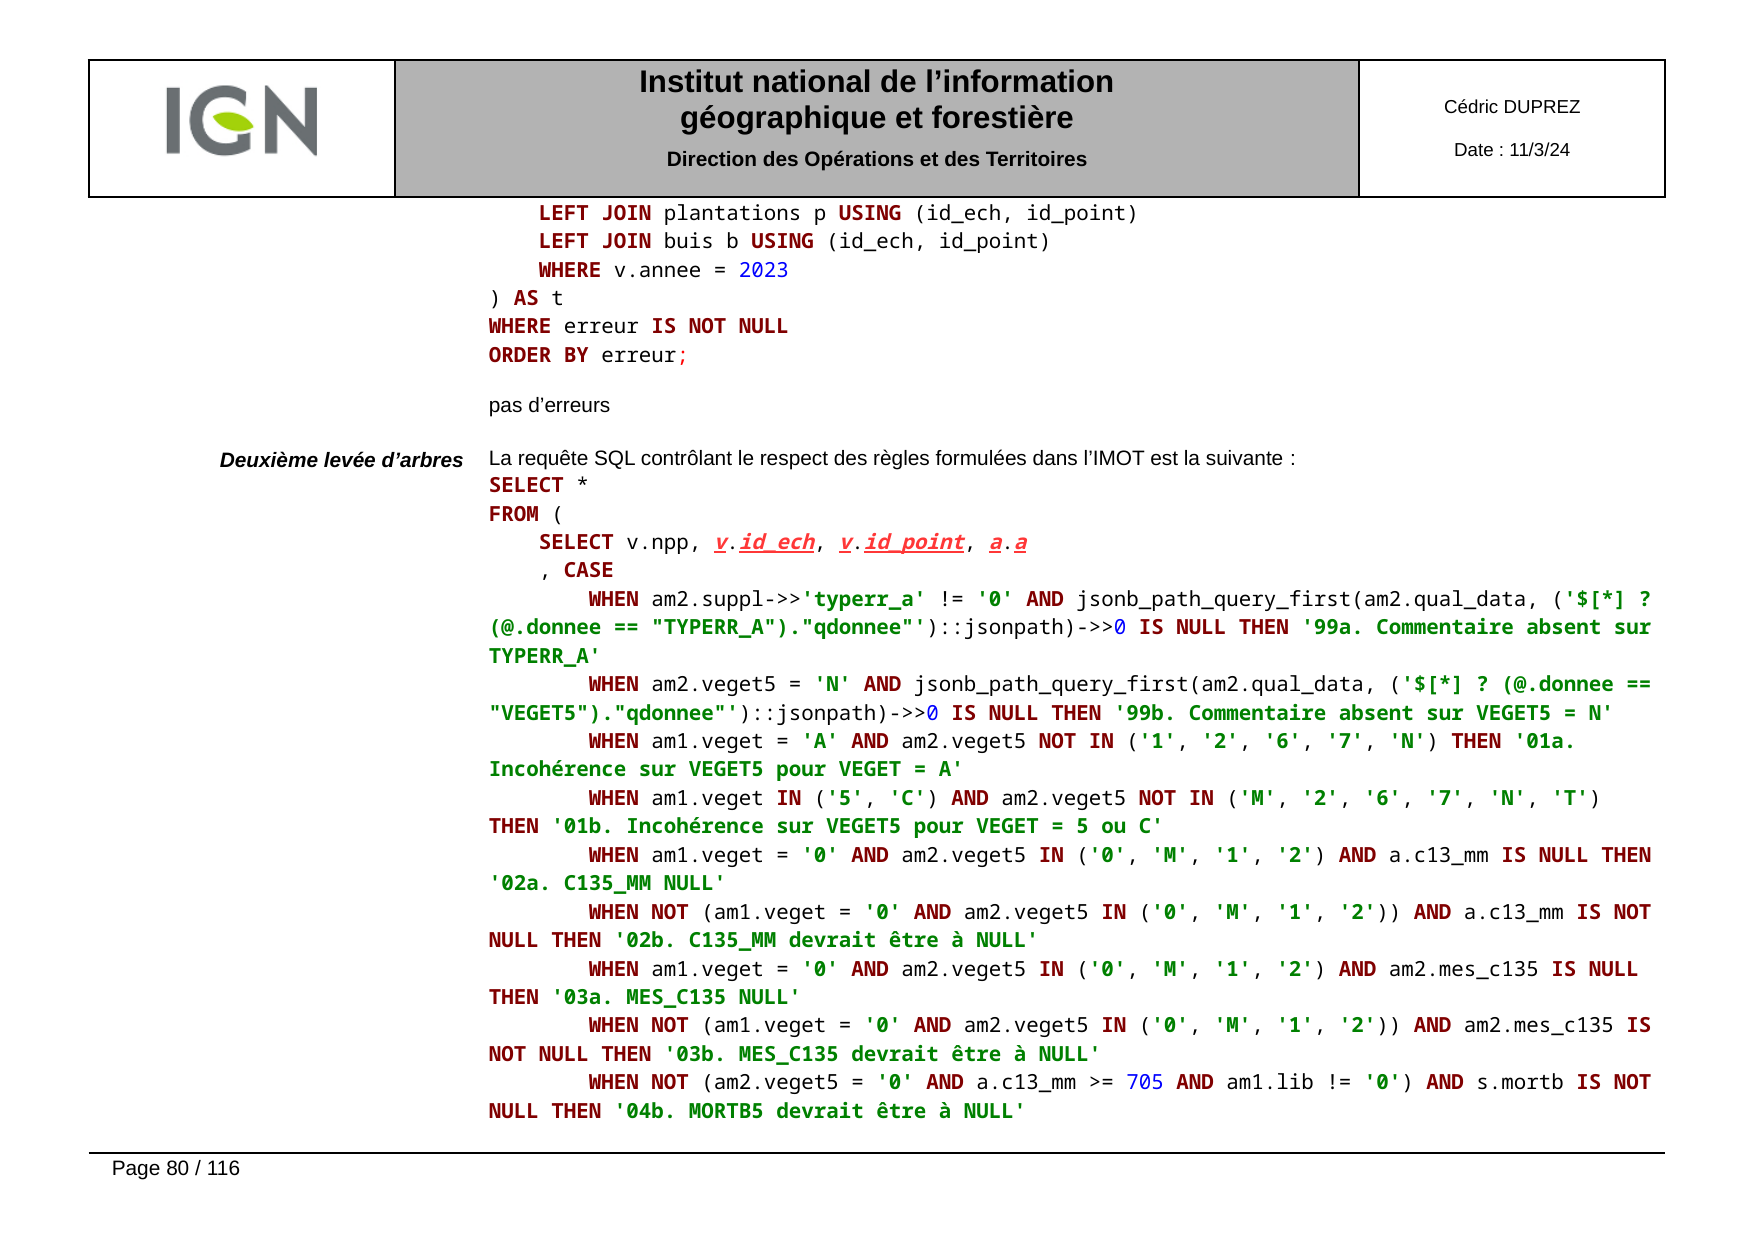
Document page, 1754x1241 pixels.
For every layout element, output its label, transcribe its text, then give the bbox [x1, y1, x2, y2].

table_cell [89, 198, 483, 446]
table_cell LEFT JOIN plantations p USING (id_ech, id_point) LEFT JOIN buis b USING (id_ech, id_point) WHERE v.annee = 2023 ) AS t WHERE erreur IS NOT NULL ORDER BY erreur; pas d’erreurs [483, 198, 1665, 446]
picture [141, 62, 343, 180]
table_cell La requête SQL contrôlant le respect des règles formulées dans l’IMOT est la suivante : SELECT * FROM ( SELECT v.npp, v.id_ech, v.id_point, a.a , CASE WHEN am2.suppl->>'typerr_a' != '0' AND jsonb_path_query_first(am2.qual_data, ('$[*] ? (@.donnee == "TYPERR_A")."qdonnee"')::jsonpath)->>0 IS NULL THEN '99a. Commentaire absent sur TYPERR_A' WHEN am2.veget5 = 'N' AND jsonb_path_query_first(am2.qual_data, ('$[*] ? (@.donnee == "VEGET5")."qdonnee"')::jsonpath)->>0 IS NULL THEN '99b. Commentaire absent sur VEGET5 = N' WHEN am1.veget = 'A' AND am2.veget5 NOT IN ('1', '2', '6', '7', 'N') THEN '01a. Incohérence sur VEGET5 pour VEGET = A' WHEN am1.veget IN ('5', 'C') AND am2.veget5 NOT IN ('M', '2', '6', '7', 'N', 'T') THEN '01b. Incohérence sur VEGET5 pour VEGET = 5 ou C' WHEN am1.veget = '0' AND am2.veget5 IN ('0', 'M', '1', '2') AND a.c13_mm IS NULL THEN '02a. C135_MM NULL' WHEN NOT (am1.veget = '0' AND am2.veget5 IN ('0', 'M', '1', '2')) AND a.c13_mm IS NOT NULL THEN '02b. C135_MM devrait être à NULL' WHEN am1.veget = '0' AND am2.veget5 IN ('0', 'M', '1', '2') AND am2.mes_c135 IS NULL THEN '03a. MES_C135 NULL' WHEN NOT (am1.veget = '0' AND am2.veget5 IN ('0', 'M', '1', '2')) AND am2.mes_c135 IS NOT NULL THEN '03b. MES_C135 devrait être à NULL' WHEN NOT (am2.veget5 = '0' AND a.c13_mm >= 705 AND am1.lib != '0') AND s.mortb IS NOT NULL THEN '04b. MORTB5 devrait être à NULL' [483, 446, 1665, 1130]
table_cell Deuxième levée d’arbres [89, 446, 483, 1130]
